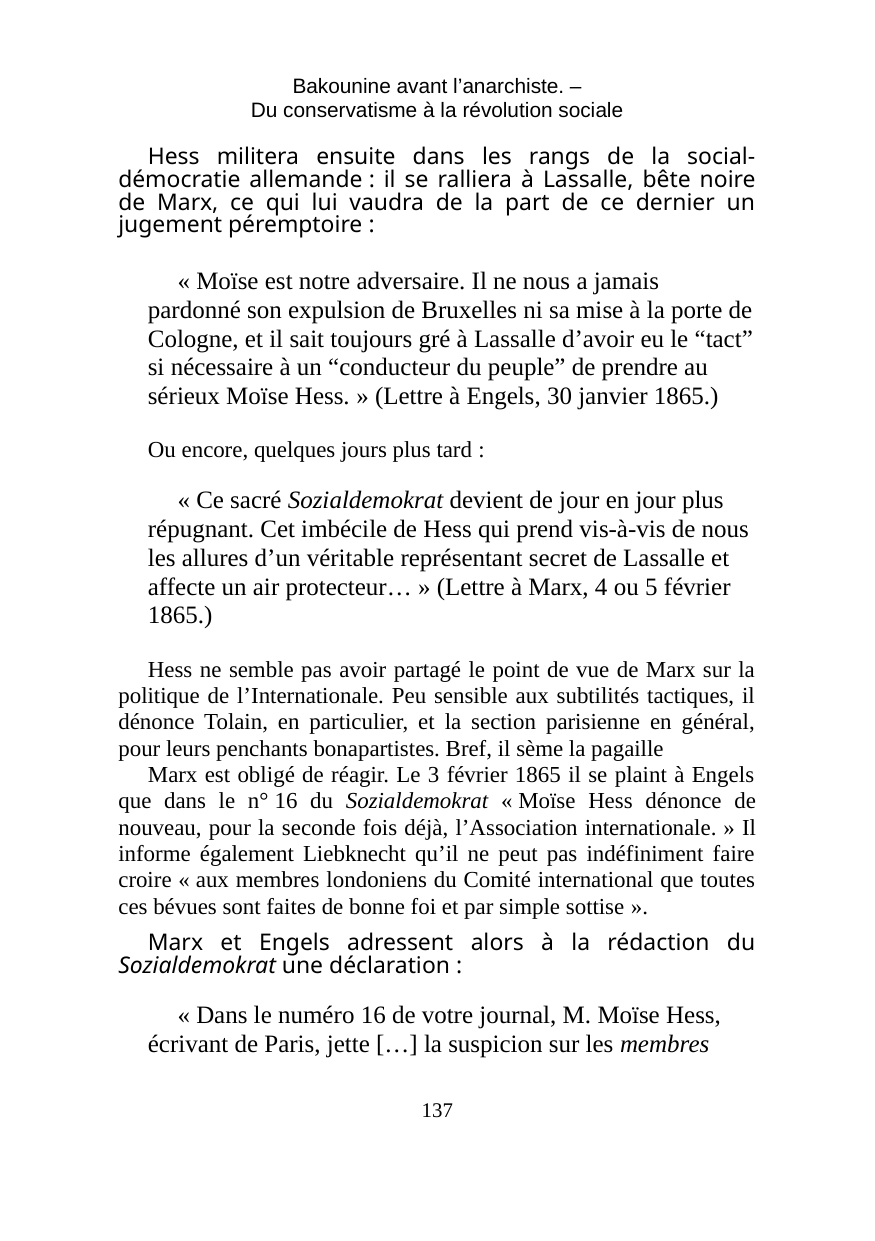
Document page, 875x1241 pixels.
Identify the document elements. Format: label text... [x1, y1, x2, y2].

text Marx est obligé de réagir. Le 3 février 1865 il se plaint à Engels que dans le n° 16 du Sozialdemokrat « Moïse Hess dénonce de nouveau, pour la seconde fois déjà, l’Association internationale. » Il informe également Liebknecht qu’il ne peut pas indéfiniment faire croire « aux membres londoniens du Comité international que toutes ces bévues sont faites de bonne foi et par simple sottise ». [118, 761, 756, 919]
text Hess militera ensuite dans les rangs de la social-démocratie allemande : il se ralliera à Lassalle, bête noire de Marx, ce qui lui vaudra de la part de ce dernier un jugement péremptoire : [118, 146, 756, 237]
text « Moïse est notre adversaire. Il ne nous a jamais pardonné son expulsion de Bruxelles ni sa mise à la porte de Cologne, et il sait toujours gré à Lassalle d’avoir eu le “tact” si nécessaire à un “conducteur du peuple” de prendre au sérieux Moïse Hess. » (Lettre à Engels, 30 janvier 1865.) [148, 266, 756, 410]
text Ou encore, quelques jours plus tard : [118, 436, 756, 463]
text « Dans le numéro 16 de votre journal, M. Moïse Hess, écrivant de Paris, jette […] la suspicion sur les membres [148, 1001, 756, 1058]
text « Ce sacré Sozialdemokrat devient de jour en jour plus répugnant. Cet imbécile de Hess qui prend vis-à-vis de nous les allures d’un véritable représentant secret de Lassalle et affecte un air protecteur… » (Lettre à Marx, 4 ou 5 février 1865.) [148, 486, 756, 629]
text Hess ne semble pas avoir partagé le point de vue de Marx sur la politique de l’Internationale. Peu sensible aux subtilités tactiques, il dénonce Tolain, en particulier, et la section parisienne en général, pour leurs penchants bonapartistes. Bref, il sème la pagaille [118, 656, 756, 761]
text Marx et Engels adressent alors à la rédaction du Sozialdemokrat une déclaration : [118, 932, 756, 978]
